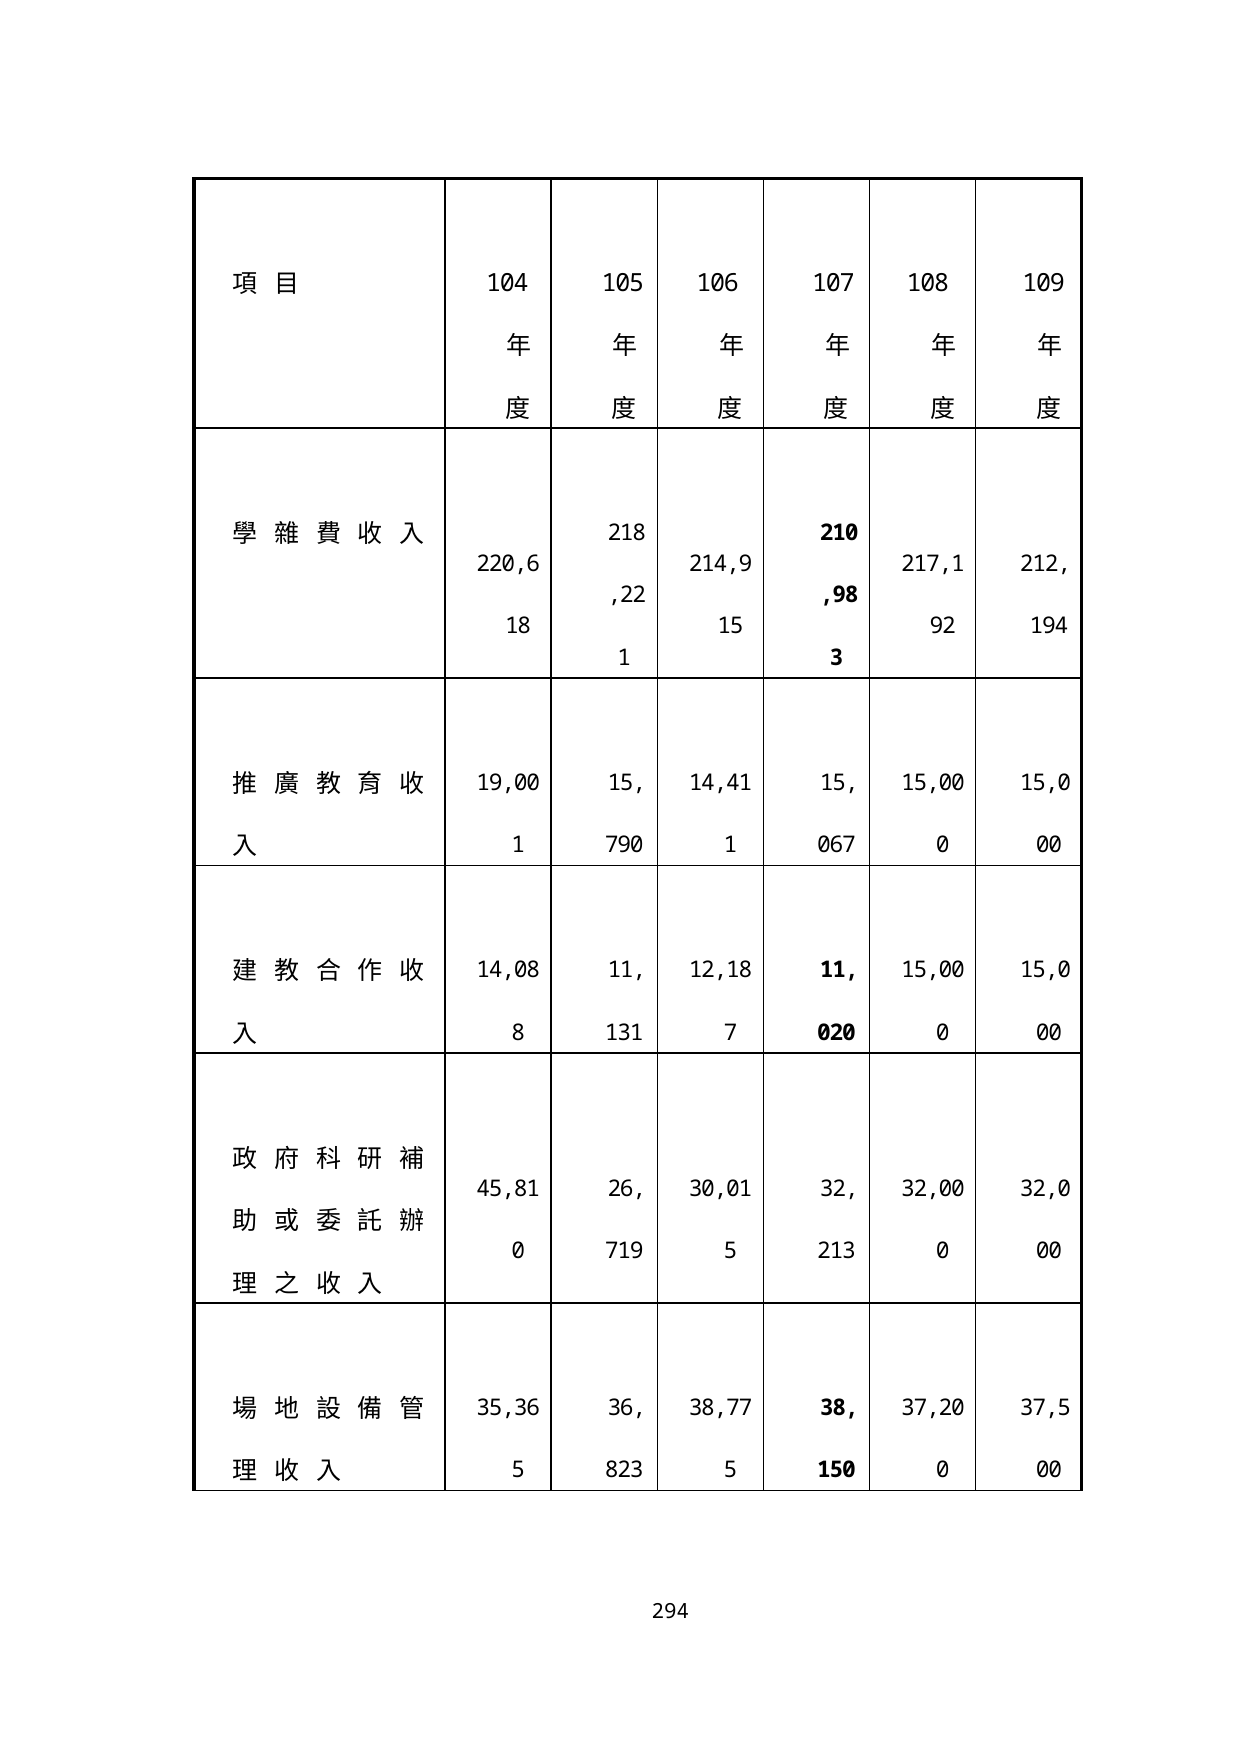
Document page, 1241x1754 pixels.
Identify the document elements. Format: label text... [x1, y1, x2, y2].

table_cell 學雜費收入 [196, 429, 444, 677]
table_cell 37,500 [976, 1304, 1080, 1490]
table_cell 15,000 [976, 866, 1080, 1052]
table_header 105年度 [552, 180, 657, 427]
table_cell 15,067 [764, 679, 869, 865]
table_cell 217,192 [870, 429, 975, 677]
table_cell 14,088 [446, 866, 550, 1052]
table_cell 11,131 [552, 866, 657, 1052]
table_cell 11,020 [764, 866, 869, 1052]
table_cell 32,000 [870, 1054, 975, 1302]
table_cell 37,200 [870, 1304, 975, 1490]
table_cell 212,194 [976, 429, 1080, 677]
table_cell 14,411 [658, 679, 763, 865]
table_cell 45,810 [446, 1054, 550, 1302]
table_header 108年度 [870, 180, 975, 427]
table_cell 15,000 [976, 679, 1080, 865]
table_cell 32,213 [764, 1054, 869, 1302]
table_cell 15,000 [870, 866, 975, 1052]
table_cell 19,001 [446, 679, 550, 865]
table_cell 218,221 [552, 429, 657, 677]
table_header 109年度 [976, 180, 1080, 427]
table_header 項目 [196, 180, 444, 427]
table_cell 26,719 [552, 1054, 657, 1302]
table_header 104年度 [446, 180, 550, 427]
table_cell 推廣教育收入 [196, 679, 444, 865]
table_cell 建教合作收入 [196, 866, 444, 1052]
table_cell 32,000 [976, 1054, 1080, 1302]
table_cell 場地設備管理收入 [196, 1304, 444, 1490]
table_cell 15,000 [870, 679, 975, 865]
table_cell 12,187 [658, 866, 763, 1052]
table_cell 38,150 [764, 1304, 869, 1490]
table_cell 30,015 [658, 1054, 763, 1302]
table_cell 214,915 [658, 429, 763, 677]
table_cell 210,983 [764, 429, 869, 677]
table_header 107年度 [764, 180, 869, 427]
table_cell 220,618 [446, 429, 550, 677]
table_cell 35,365 [446, 1304, 550, 1490]
table_cell 政府科研補助或委託辦理之收入 [196, 1054, 444, 1302]
table_cell 38,775 [658, 1304, 763, 1490]
table_cell 15,790 [552, 679, 657, 865]
table_header 106年度 [658, 180, 763, 427]
table_cell 36,823 [552, 1304, 657, 1490]
